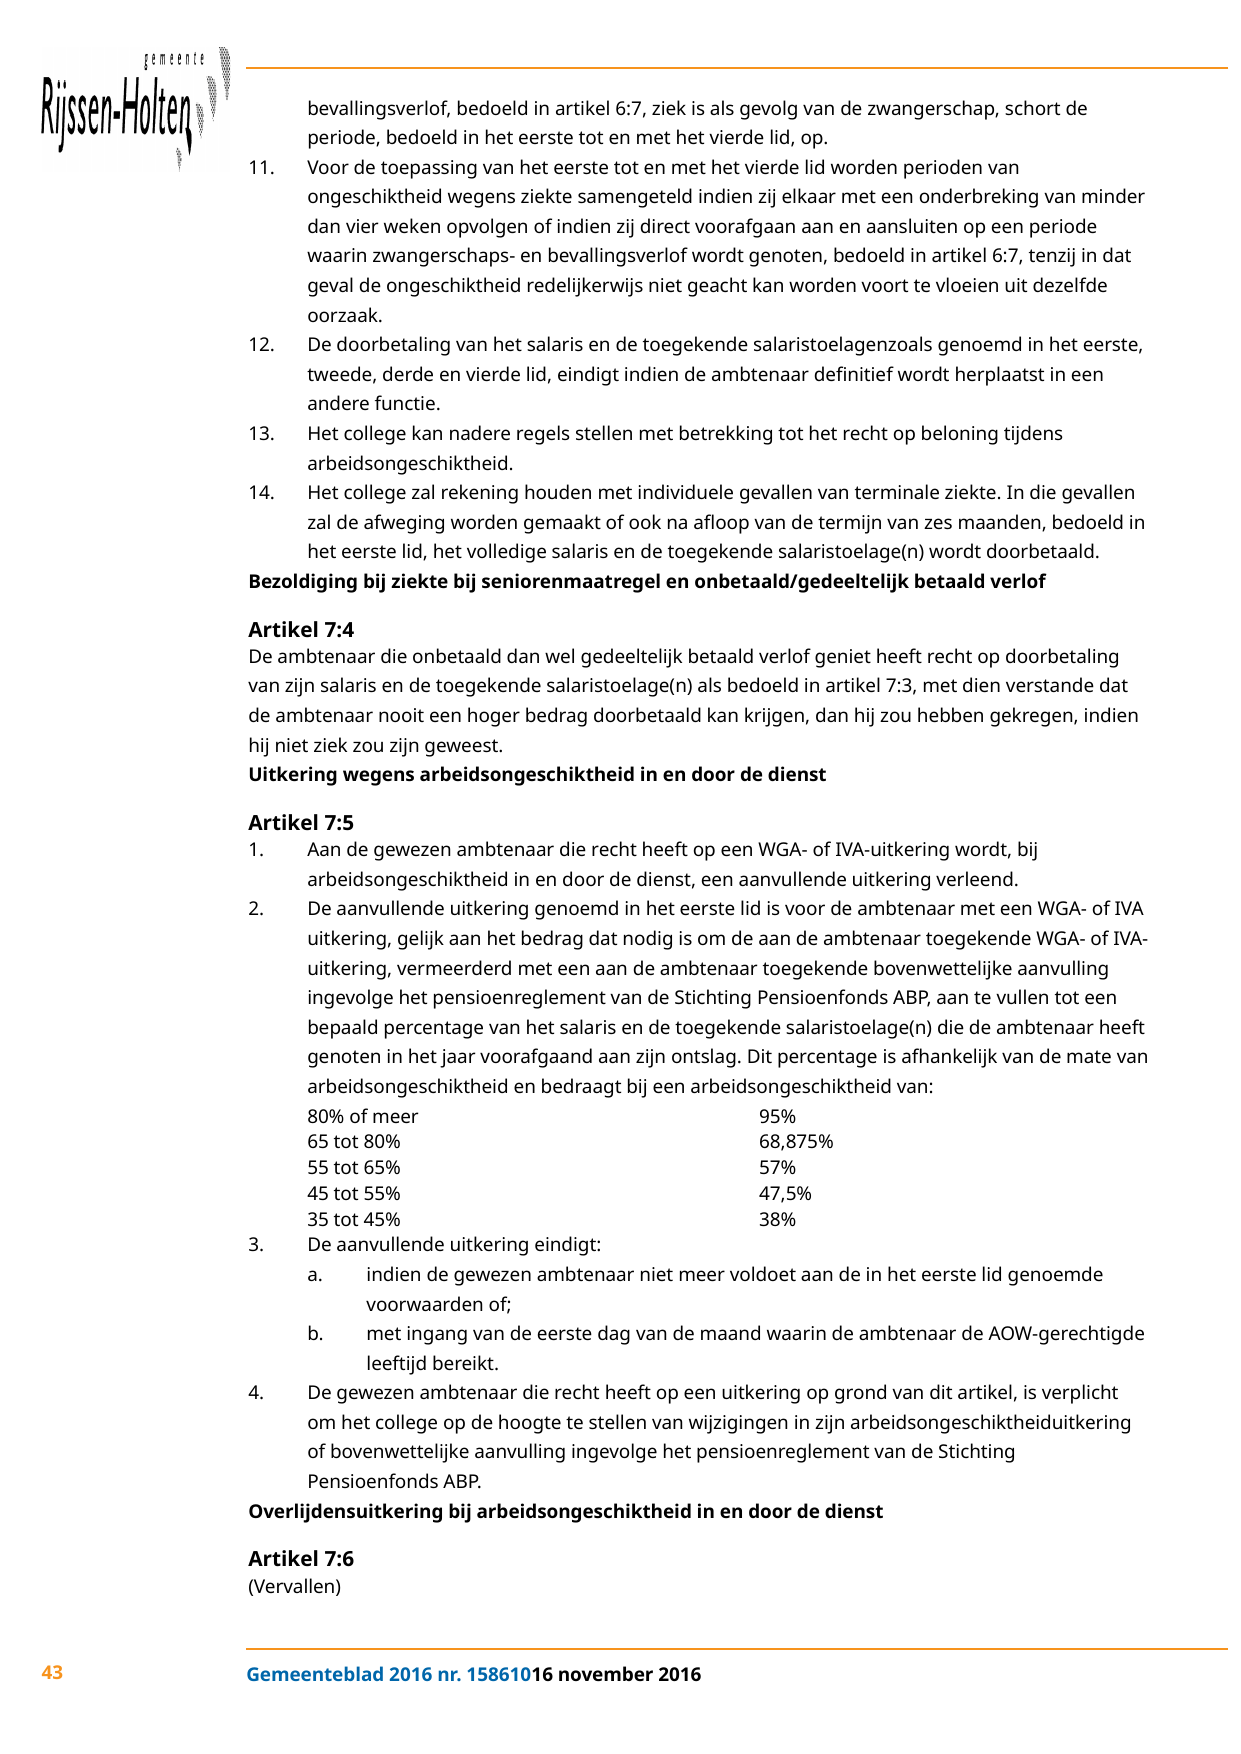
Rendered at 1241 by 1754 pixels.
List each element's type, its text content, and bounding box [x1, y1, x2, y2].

list Het college zal rekening houden met individuele gevallen van terminale ziekte. In die gevallen zal de afweging worden gemaakt of ook na afloop van de termijn van zes maanden, bedoeld in het eerste lid, het volledige salaris en de toegekende salaristoelage(n) wordt doorbetaald. [248, 479, 1152, 564]
table_cell 45 tot 55% [307, 1180, 759, 1206]
list indien de gewezen ambtenaar niet meer voldoet aan de in het eerste lid genoemde voorwaarden of; [307, 1261, 1152, 1316]
text Artikel 7:4 [248, 615, 1152, 643]
text Artikel 7:6 [248, 1544, 1152, 1573]
table_cell 65 tot 80% [307, 1129, 759, 1154]
table_cell 35 tot 45% [307, 1206, 759, 1231]
list De aanvullende uitkering eindigt: [248, 1232, 1152, 1257]
text Uitkering wegens arbeidsongeschiktheid in en door de dienst [248, 761, 1152, 787]
list Voor de toepassing van het eerste tot en met het vierde lid worden perioden van ongeschiktheid wegens ziekte samengeteld indien zij elkaar met een onderbreking van minder dan vier weken opvolgen of indien zij direct voorafgaan aan en aansluiten op een periode waarin zwangerschaps- en bevallingsverlof wordt genoten, bedoeld in artikel 6:7, tenzij in dat geval de ongeschiktheid redelijkerwijs niet geacht kan worden voort te vloeien uit dezelfde oorzaak. [248, 154, 1152, 328]
table_cell 47,5% [759, 1180, 1211, 1206]
table_cell 55 tot 65% [307, 1154, 759, 1180]
picture [41, 47, 231, 172]
table_header 95% [759, 1103, 1211, 1128]
list bevallingsverlof, bedoeld in artikel 6:7, ziek is als gevolg van de zwangerschap, schort de periode, bedoeld in het eerste tot en met het vierde lid, op. [248, 95, 1152, 150]
list De gewezen ambtenaar die recht heeft op een uitkering op grond van dit artikel, is verplicht om het college op de hoogte te stellen van wijzigingen in zijn arbeidsongeschiktheiduitkering of bovenwettelijke aanvulling ingevolge het pensioenreglement van de Stichting Pensioenfonds ABP. [248, 1379, 1152, 1494]
text Bezoldiging bij ziekte bij seniorenmaatregel en onbetaald/gedeeltelijk betaald verlof [248, 568, 1152, 594]
text (Vervallen) [248, 1573, 1152, 1598]
list Aan de gewezen ambtenaar die recht heeft op een WGA- of IVA-uitkering wordt, bij arbeidsongeschiktheid in en door de dienst, een aanvullende uitkering verleend. [248, 836, 1152, 892]
text Overlijdensuitkering bij arbeidsongeschiktheid in en door de dienst [248, 1498, 1152, 1523]
table_cell 57% [759, 1154, 1211, 1180]
table_header 80% of meer [307, 1103, 759, 1128]
list De aanvullende uitkering genoemd in het eerste lid is voor de ambtenaar met een WGA- of IVA uitkering, gelijk aan het bedrag dat nodig is om de aan de ambtenaar toegekende WGA- of IVA-uitkering, vermeerderd met een aan de ambtenaar toegekende bovenwettelijke aanvulling ingevolge het pensioenreglement van de Stichting Pensioenfonds ABP, aan te vullen tot een bepaald percentage van het salaris en de toegekende salaristoelage(n) die de ambtenaar heeft genoten in het jaar voorafgaand aan zijn ontslag. Dit percentage is afhankelijk van de mate van arbeidsongeschiktheid en bedraagt bij een arbeidsongeschiktheid van: [248, 896, 1152, 1099]
text Artikel 7:5 [248, 808, 1152, 836]
table_cell 38% [759, 1206, 1211, 1231]
list Het college kan nadere regels stellen met betrekking tot het recht op beloning tijdens arbeidsongeschiktheid. [248, 420, 1152, 476]
text De ambtenaar die onbetaald dan wel gedeeltelijk betaald verlof geniet heeft recht op doorbetaling van zijn salaris en de toegekende salaristoelage(n) als bedoeld in artikel 7:3, met dien verstande dat de ambtenaar nooit een hoger bedrag doorbetaald kan krijgen, dan hij zou hebben gekregen, indien hij niet ziek zou zijn geweest. [248, 643, 1152, 758]
list met ingang van de eerste dag van de maand waarin de ambtenaar de AOW-gerechtigde leeftijd bereikt. [307, 1320, 1152, 1376]
list De doorbetaling van het salaris en de toegekende salaristoelagenzoals genoemd in het eerste, tweede, derde en vierde lid, eindigt indien de ambtenaar definitief wordt herplaatst in een andere functie. [248, 331, 1152, 416]
table_cell 68,875% [759, 1129, 1211, 1154]
